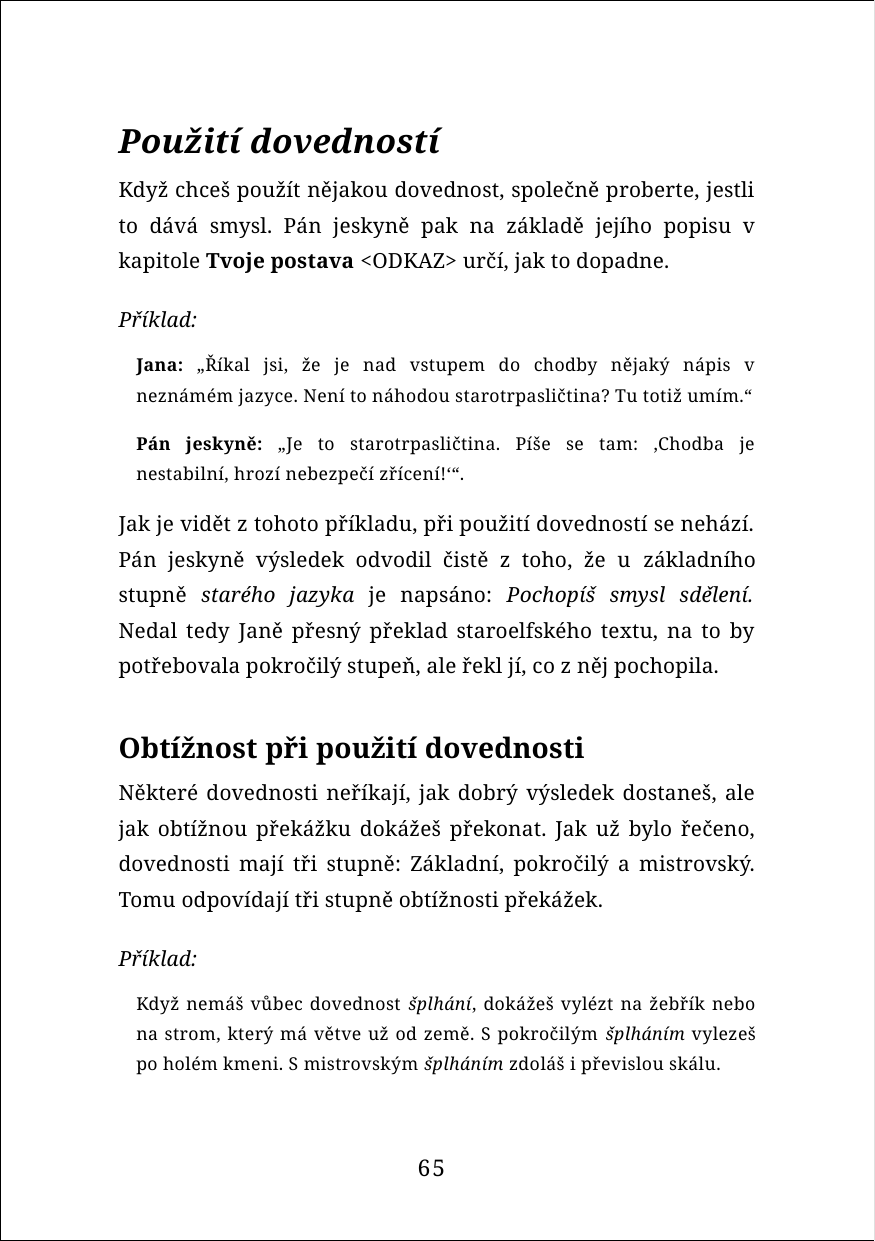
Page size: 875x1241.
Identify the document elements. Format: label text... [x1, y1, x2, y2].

text Když chceš použít nějakou dovednost, společně proberte, jestli to dává smysl. Pán jeskyně pak na základě jejího popisu v kapitole Tvoje postava <ODKAZ> určí, jak to dopadne. [118, 175, 756, 275]
text Příklad: [118, 306, 756, 334]
subtitle Použití dovedností [118, 118, 756, 164]
text Jana: „Říkal jsi, že je nad vstupem do chodby nějaký nápis v neznámém jazyce. Není to náhodou starotrpasličtina? Tu totiž umím.“ [136, 353, 756, 407]
subtitle Obtížnost při použití dovednosti [118, 728, 756, 766]
text Pán jeskyně: „Je to starotrpasličtina. Píše se tam: ‚Chodba je nestabilní, hrozí nebezpečí zřícení!‘“. [136, 431, 756, 485]
text Jak je vidět z tohoto příkladu, při použití dovedností se nehází. Pán jeskyně výsledek odvodil čistě z toho, že u základního stupně starého jazyka je napsáno: Pochopíš smysl sdělení. Nedal tedy Janě přesný překlad staroelfského textu, na to by potřebovala pokročilý stupeň, ale řekl jí, co z něj pochopila. [118, 509, 756, 680]
text Když nemáš vůbec dovednost šplhání, dokážeš vylézt na žebřík nebo na strom, který má větve už od země. S pokročilým šplháním vylezeš po holém kmeni. S mistrovským šplháním zdoláš i převislou skálu. [136, 991, 756, 1076]
text Příklad: [118, 944, 756, 972]
text Některé dovednosti neříkají, jak dobrý výsledek dostaneš, ale jak obtížnou překážku dokážeš překonat. Jak už bylo řečeno, dovednosti mají tři stupně: Základní, pokročilý a mistrovský. Tomu odpovídají tři stupně obtížnosti překážek. [118, 778, 756, 913]
